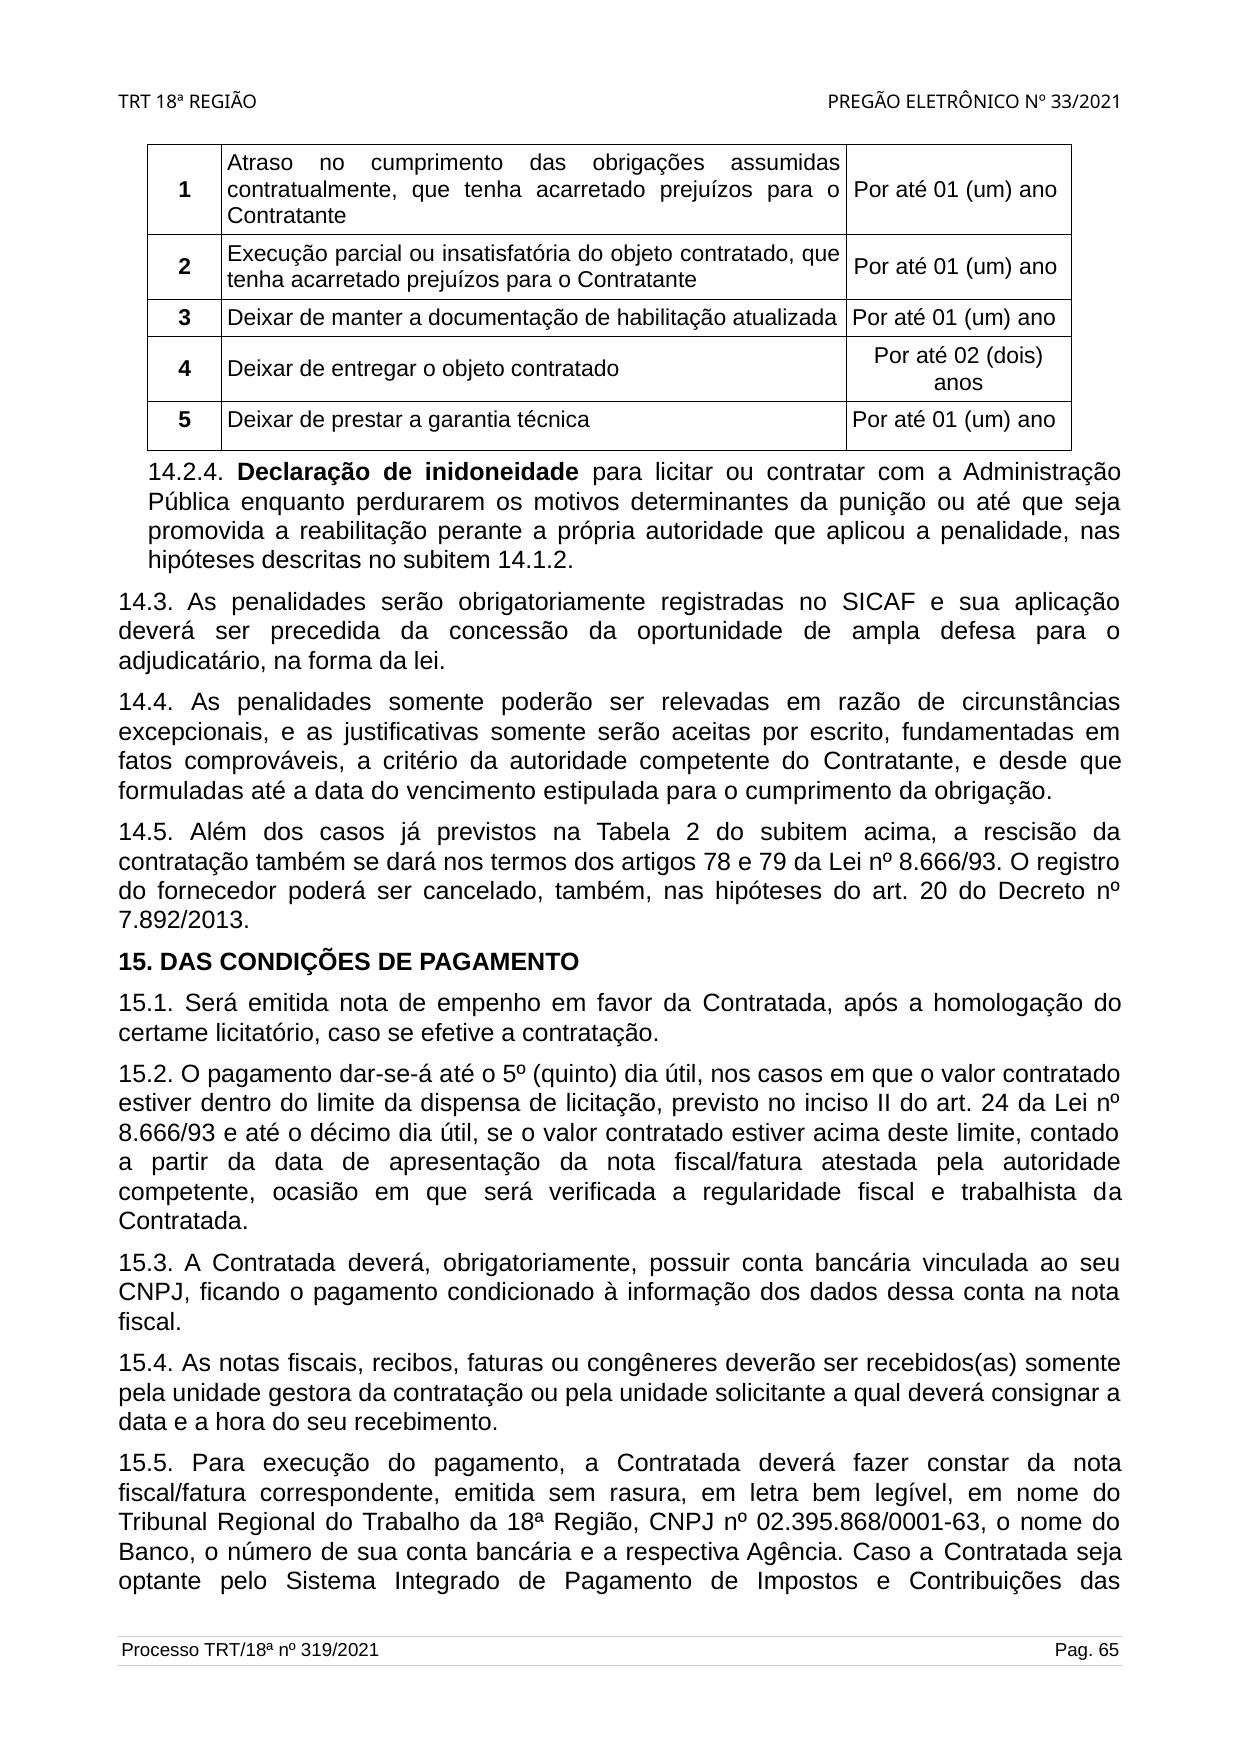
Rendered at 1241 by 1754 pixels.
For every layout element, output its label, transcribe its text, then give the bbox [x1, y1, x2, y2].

text 15.2. O pagamento dar-se-á até o 5º (quinto) dia útil, nos casos em que o valor contratado estiver dentro do limite da dispensa de licitação, previsto no inciso II do art. 24 da Lei nº 8.666/93 e até o décimo dia útil, se o valor contratado estiver acima deste limite, contado a partir da data de apresentação da nota fiscal/fatura atestada pela autoridade competente, ocasião em que será verificada a regularidade fiscal e trabalhista da Contratada. [118, 1058, 1122, 1235]
table_cell Deixar de entregar o objeto contratado [222, 337, 846, 401]
text 15.5. Para execução do pagamento, a Contratada deverá fazer constar da nota fiscal/fatura correspondente, emitida sem rasura, em letra bem legível, em nome do Tribunal Regional do Trabalho da 18ª Região, CNPJ nº 02.395.868/0001-63, o nome do Banco, o número de sua conta bancária e a respectiva Agência. Caso a Contratada seja optante pelo Sistema Integrado de Pagamento de Impostos e Contribuições das [118, 1448, 1122, 1595]
table_cell Atraso no cumprimento das obrigações assumidas contratualmente, que tenha acarretado prejuízos para o Contratante [222, 145, 846, 234]
table_cell Deixar de prestar a garantia técnica [222, 402, 846, 450]
text 15. DAS CONDIÇÕES DE PAGAMENTO [118, 946, 1122, 976]
text 14.2.4. Declaração de inidoneidade para licitar ou contratar com a Administração Pública enquanto perdurarem os motivos determinantes da punição ou até que seja promovida a reabilitação perante a própria autoridade que aplicou a penalidade, nas hipóteses descritas no subitem 14.1.2. [148, 456, 1122, 574]
table_cell Por até 02 (dois) anos [847, 337, 1071, 401]
table_cell Por até 01 (um) ano [847, 145, 1071, 234]
text 14.3. As penalidades serão obrigatoriamente registradas no SICAF e sua aplicação deverá ser precedida da concessão da oportunidade de ampla defesa para o adjudicatário, na forma da lei. [118, 586, 1122, 674]
table_cell 3 [148, 300, 221, 336]
text 15.3. A Contratada deverá, obrigatoriamente, possuir conta bancária vinculada ao seu CNPJ, ficando o pagamento condicionado à informação dos dados dessa conta na nota fiscal. [118, 1247, 1122, 1335]
table_cell Por até 01 (um) ano [847, 402, 1071, 450]
table_cell 1 [148, 145, 221, 234]
text 14.5. Além dos casos já previstos na Tabela 2 do subitem acima, a rescisão da contratação também se dará nos termos dos artigos 78 e 79 da Lei nº 8.666/93. O registro do fornecedor poderá ser cancelado, também, nas hipóteses do art. 20 do Decreto nº 7.892/2013. [118, 816, 1122, 934]
table_cell 4 [148, 337, 221, 401]
table_cell Por até 01 (um) ano [847, 235, 1071, 298]
table_cell Execução parcial ou insatisfatória do objeto contratado, que tenha acarretado prejuízos para o Contratante [222, 235, 846, 298]
text 15.1. Será emitida nota de empenho em favor da Contratada, após a homologação do certame licitatório, caso se efetive a contratação. [118, 987, 1122, 1046]
table_cell Por até 01 (um) ano [847, 300, 1071, 336]
table_cell 5 [148, 402, 221, 450]
text 15.4. As notas fiscais, recibos, faturas ou congêneres deverão ser recebidos(as) somente pela unidade gestora da contratação ou pela unidade solicitante a qual deverá consignar a data e a hora do seu recebimento. [118, 1347, 1122, 1436]
table_cell Deixar de manter a documentação de habilitação atualizada [222, 300, 846, 336]
table_cell 2 [148, 235, 221, 298]
text 14.4. As penalidades somente poderão ser relevadas em razão de circunstâncias excepcionais, e as justificativas somente serão aceitas por escrito, fundamentadas em fatos comprováveis, a critério da autoridade competente do Contratante, e desde que formuladas até a data do vencimento estipulada para o cumprimento da obrigação. [118, 686, 1122, 804]
